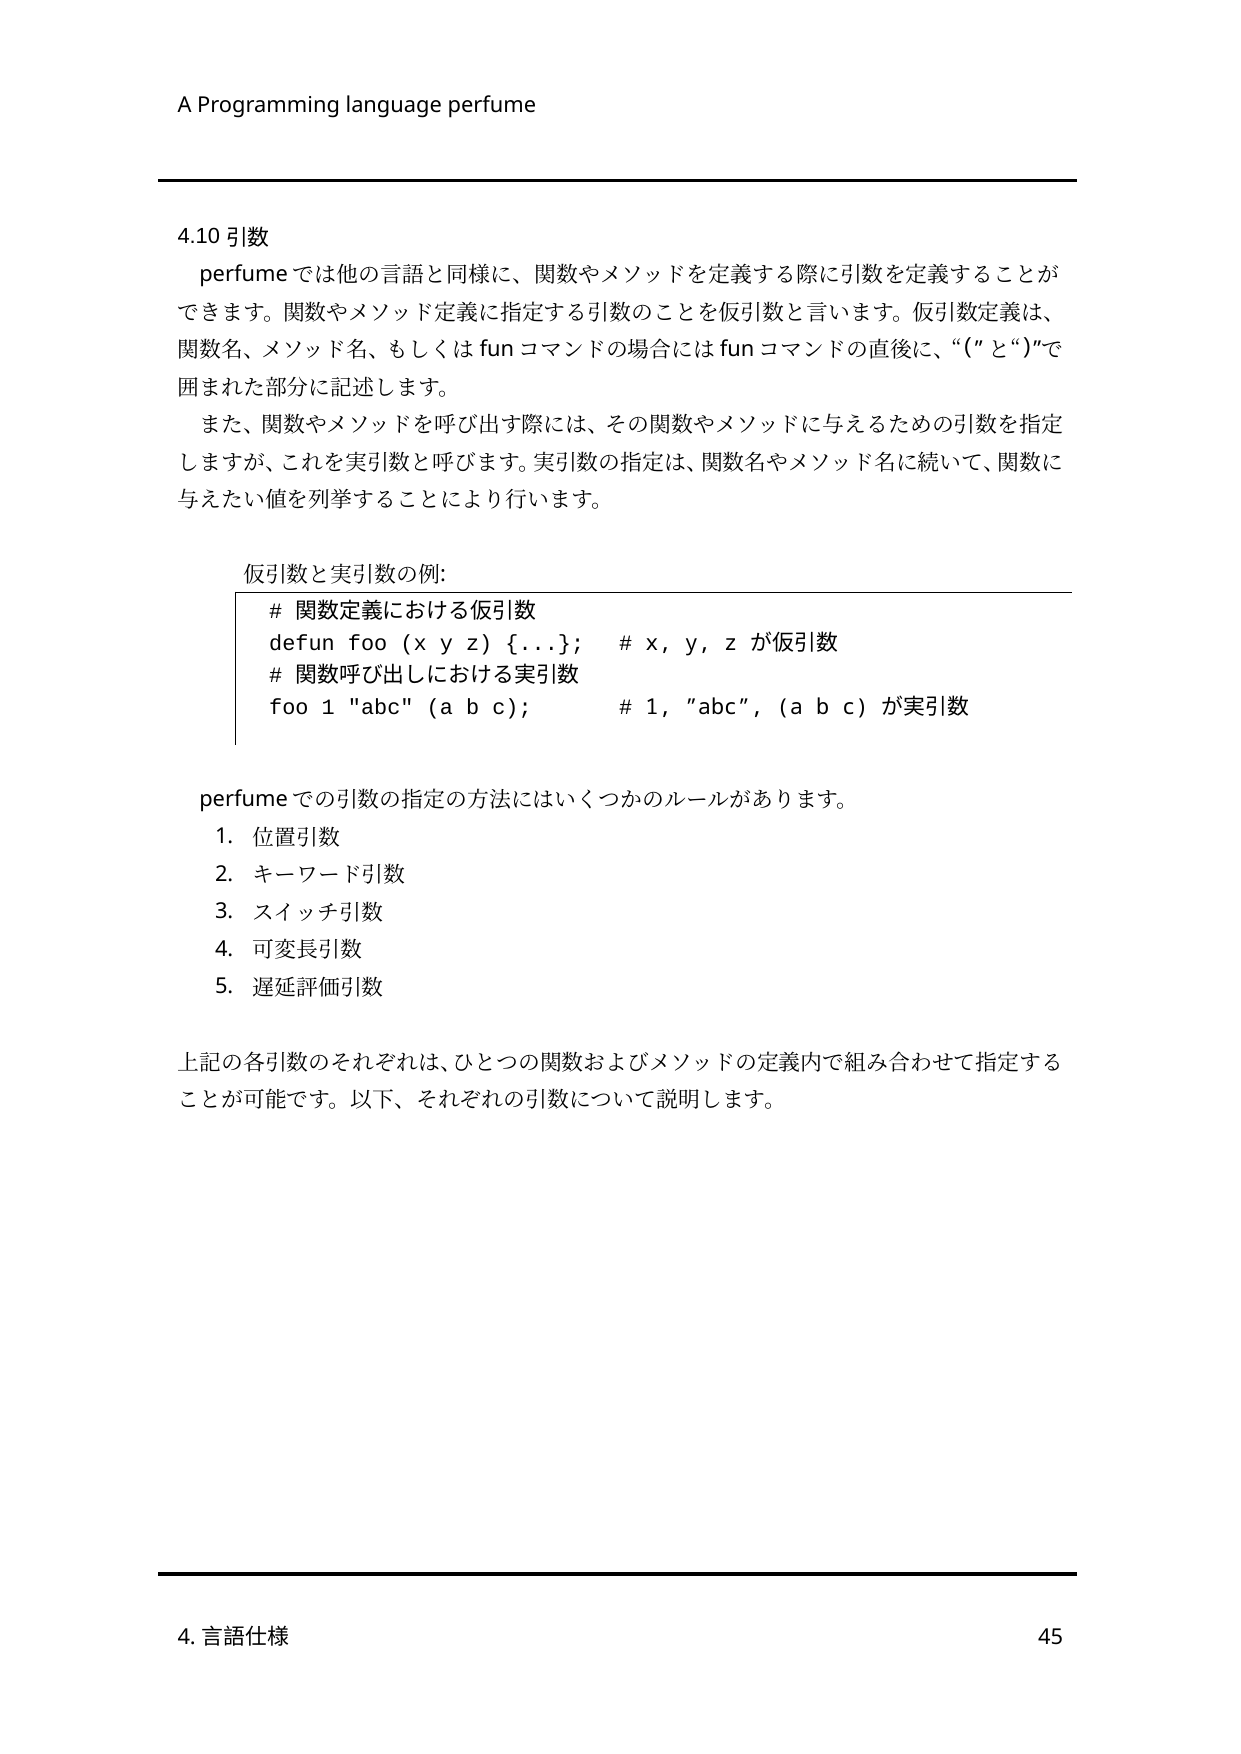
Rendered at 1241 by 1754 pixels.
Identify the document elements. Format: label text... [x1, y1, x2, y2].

list 可変長引数 [215, 929, 1063, 967]
table_header # 関数定義における仮引数 defun foo (x y z) {...}; # x, y, z が仮引数 # 関数呼び出しにおける実引数 foo 1 "abc" (a b c); # 1, ”abc”, (a b c) が実引数 [236, 593, 1072, 745]
text また、関数やメソッドを呼び出す際には、その関数やメソッドに与えるための引数を指定しますが、これを実引数と呼びます。実引数の指定は、関数名やメソッド名に続いて、関数に与えたい値を列挙することにより行います。 [177, 404, 1063, 517]
text 仮引数と実引数の例: [243, 554, 1063, 592]
text perfumeでは他の言語と同様に、関数やメソッドを定義する際に引数を定義することができます。関数やメソッド定義に指定する引数のことを仮引数と言います。仮引数定義は、関数名、メソッド名、もしくは funコマンドの場合にはfunコマンドの直後に、“(” と“)”で囲まれた部分に記述します。 [177, 254, 1063, 404]
text 上記の各引数のそれぞれは、ひとつの関数およびメソッドの定義内で組み合わせて指定することが可能です。以下、それぞれの引数について説明します。 [177, 1042, 1063, 1117]
text perfumeでの引数の指定の方法にはいくつかのルールがあります。 [177, 779, 1063, 817]
list スイッチ引数 [215, 892, 1063, 929]
list 遅延評価引数 [215, 967, 1063, 1004]
list 位置引数 [215, 817, 1063, 854]
subtitle 4.10 引数 [177, 217, 1063, 254]
list キーワード引数 [215, 854, 1063, 892]
